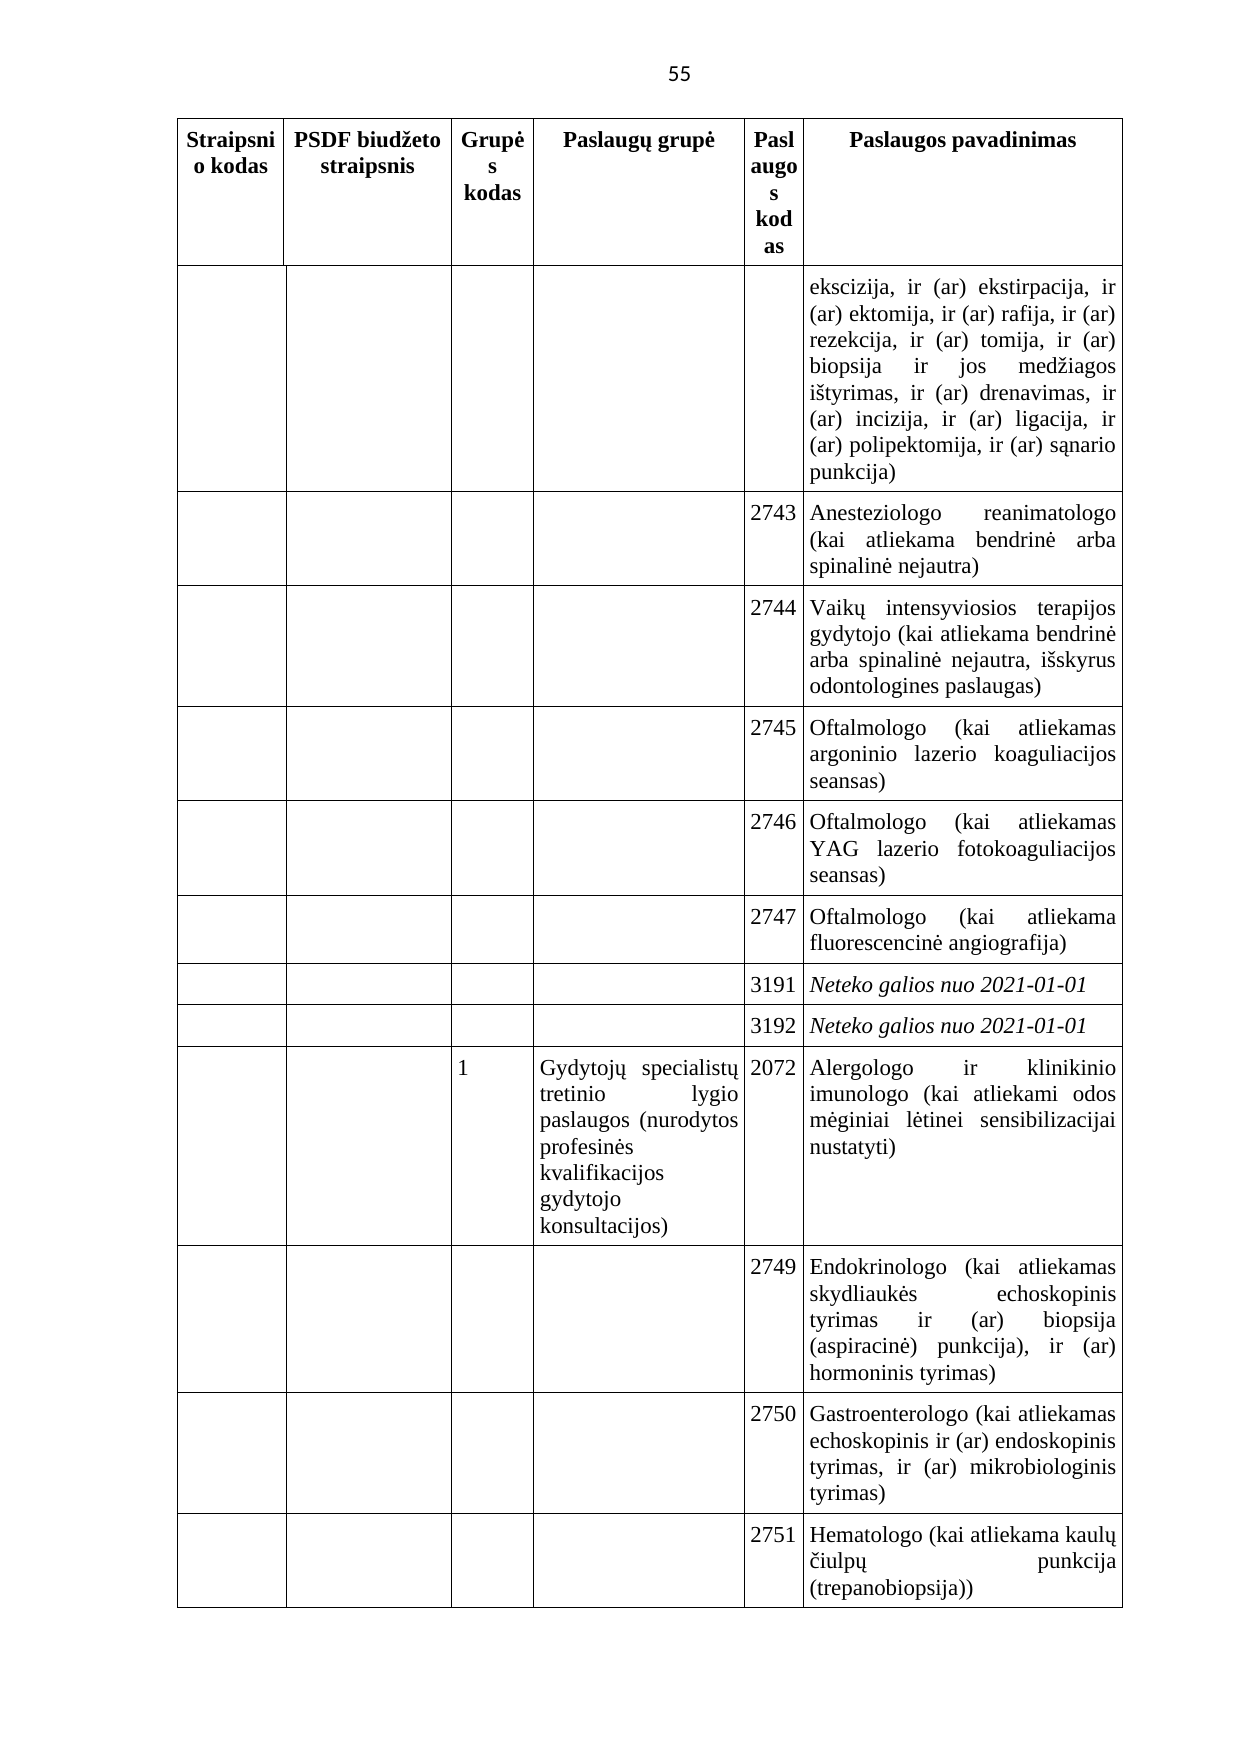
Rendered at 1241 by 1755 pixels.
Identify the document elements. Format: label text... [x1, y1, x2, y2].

table_cell Vaikų intensyviosios terapijos gydytojo (kai atliekama bendrinė arba spinalinė nejautra, išskyrus odontologines paslaugas) [804, 586, 1122, 706]
table_cell [287, 964, 451, 1004]
table_cell [178, 1393, 286, 1513]
table_cell [178, 1047, 286, 1245]
table_cell Gastroenterologo (kai atliekamas echoskopinis ir (ar) endoskopinis tyrimas, ir (ar) mikrobiologinis tyrimas) [804, 1393, 1122, 1513]
table_cell Neteko galios nuo 2021-01-01 [804, 1005, 1122, 1046]
table_cell [178, 707, 286, 800]
table_cell [452, 707, 533, 800]
table_cell [287, 586, 451, 706]
table_cell [178, 1514, 286, 1607]
table_cell [534, 586, 744, 706]
table_cell [178, 492, 286, 585]
table_cell Oftalmologo (kai atliekamas YAG lazerio fotokoaguliacijos seansas) [804, 801, 1122, 894]
table_cell [452, 1393, 533, 1513]
table_cell [287, 1514, 451, 1607]
table_cell [178, 896, 286, 962]
table_cell [287, 707, 451, 800]
table_cell [287, 896, 451, 962]
table_cell Endokrinologo (kai atliekamas skydliaukės echoskopinis tyrimas ir (ar) biopsija (aspiracinė) punkcija), ir (ar) hormoninis tyrimas) [804, 1246, 1122, 1392]
table_cell [534, 1514, 744, 1607]
table_cell Anesteziologo reanimatologo (kai atliekama bendrinė arba spinalinė nejautra) [804, 492, 1122, 585]
table_cell [534, 1393, 744, 1513]
table_cell [287, 1005, 451, 1046]
table_header PSDF biudžeto straipsnis [284, 119, 451, 265]
table_cell Gydytojų specialistų tretinio lygio paslaugos (nurodytos profesinės kvalifikacijos gydytojo konsultacijos) [534, 1047, 744, 1245]
table_cell [534, 964, 744, 1004]
table_header Grupės kodas [452, 119, 533, 265]
table_cell [534, 707, 744, 800]
table_cell [287, 266, 451, 491]
table_cell 2072 [745, 1047, 803, 1245]
table_cell ekscizija, ir (ar) ekstirpacija, ir (ar) ektomija, ir (ar) rafija, ir (ar) rezekcija, ir (ar) tomija, ir (ar) biopsija ir jos medžiagos ištyrimas, ir (ar) drenavimas, ir (ar) incizija, ir (ar) ligacija, ir (ar) polipektomija, ir (ar) sąnario punkcija) [804, 266, 1122, 491]
table_cell Oftalmologo (kai atliekamas argoninio lazerio koaguliacijos seansas) [804, 707, 1122, 800]
table_cell [287, 801, 451, 894]
table_cell [452, 1005, 533, 1046]
table_cell [287, 1246, 451, 1392]
table_cell 2751 [745, 1514, 803, 1607]
table_cell [452, 586, 533, 706]
table_cell [452, 492, 533, 585]
table_cell 2747 [745, 896, 803, 962]
table_cell 2746 [745, 801, 803, 894]
table_cell [287, 1047, 451, 1245]
table_cell Neteko galios nuo 2021-01-01 [804, 964, 1122, 1004]
table_cell [287, 1393, 451, 1513]
table_cell [745, 266, 803, 491]
table_cell 3191 [745, 964, 803, 1004]
table_cell 2744 [745, 586, 803, 706]
table_header Paslaugos kodas [745, 119, 803, 265]
table_cell [452, 896, 533, 962]
table_cell [178, 266, 286, 491]
table_cell [534, 266, 744, 491]
table_cell [452, 964, 533, 1004]
table_header Straipsnio kodas [178, 119, 283, 265]
table_cell [178, 801, 286, 894]
table_cell [452, 1246, 533, 1392]
table_cell 2749 [745, 1246, 803, 1392]
table_cell [452, 801, 533, 894]
table_cell [534, 492, 744, 585]
table_cell [452, 1514, 533, 1607]
table_cell [534, 1246, 744, 1392]
table_cell [178, 586, 286, 706]
table_cell [178, 1246, 286, 1392]
table_cell [178, 1005, 286, 1046]
table_header Paslaugos pavadinimas [804, 119, 1122, 265]
table_cell 1 [452, 1047, 533, 1245]
table_cell [287, 492, 451, 585]
table_cell [178, 964, 286, 1004]
table_cell [534, 1005, 744, 1046]
table_cell 2745 [745, 707, 803, 800]
table_cell 3192 [745, 1005, 803, 1046]
table_cell Hematologo (kai atliekama kaulų čiulpų punkcija (trepanobiopsija)) [804, 1514, 1122, 1607]
table_cell [534, 896, 744, 962]
table_cell 2750 [745, 1393, 803, 1513]
table_cell Oftalmologo (kai atliekama fluorescencinė angiografija) [804, 896, 1122, 962]
table_cell 2743 [745, 492, 803, 585]
table_cell [452, 266, 533, 491]
table_cell Alergologo ir klinikinio imunologo (kai atliekami odos mėginiai lėtinei sensibilizacijai nustatyti) [804, 1047, 1122, 1245]
table_cell [534, 801, 744, 894]
table_header Paslaugų grupė [534, 119, 744, 265]
